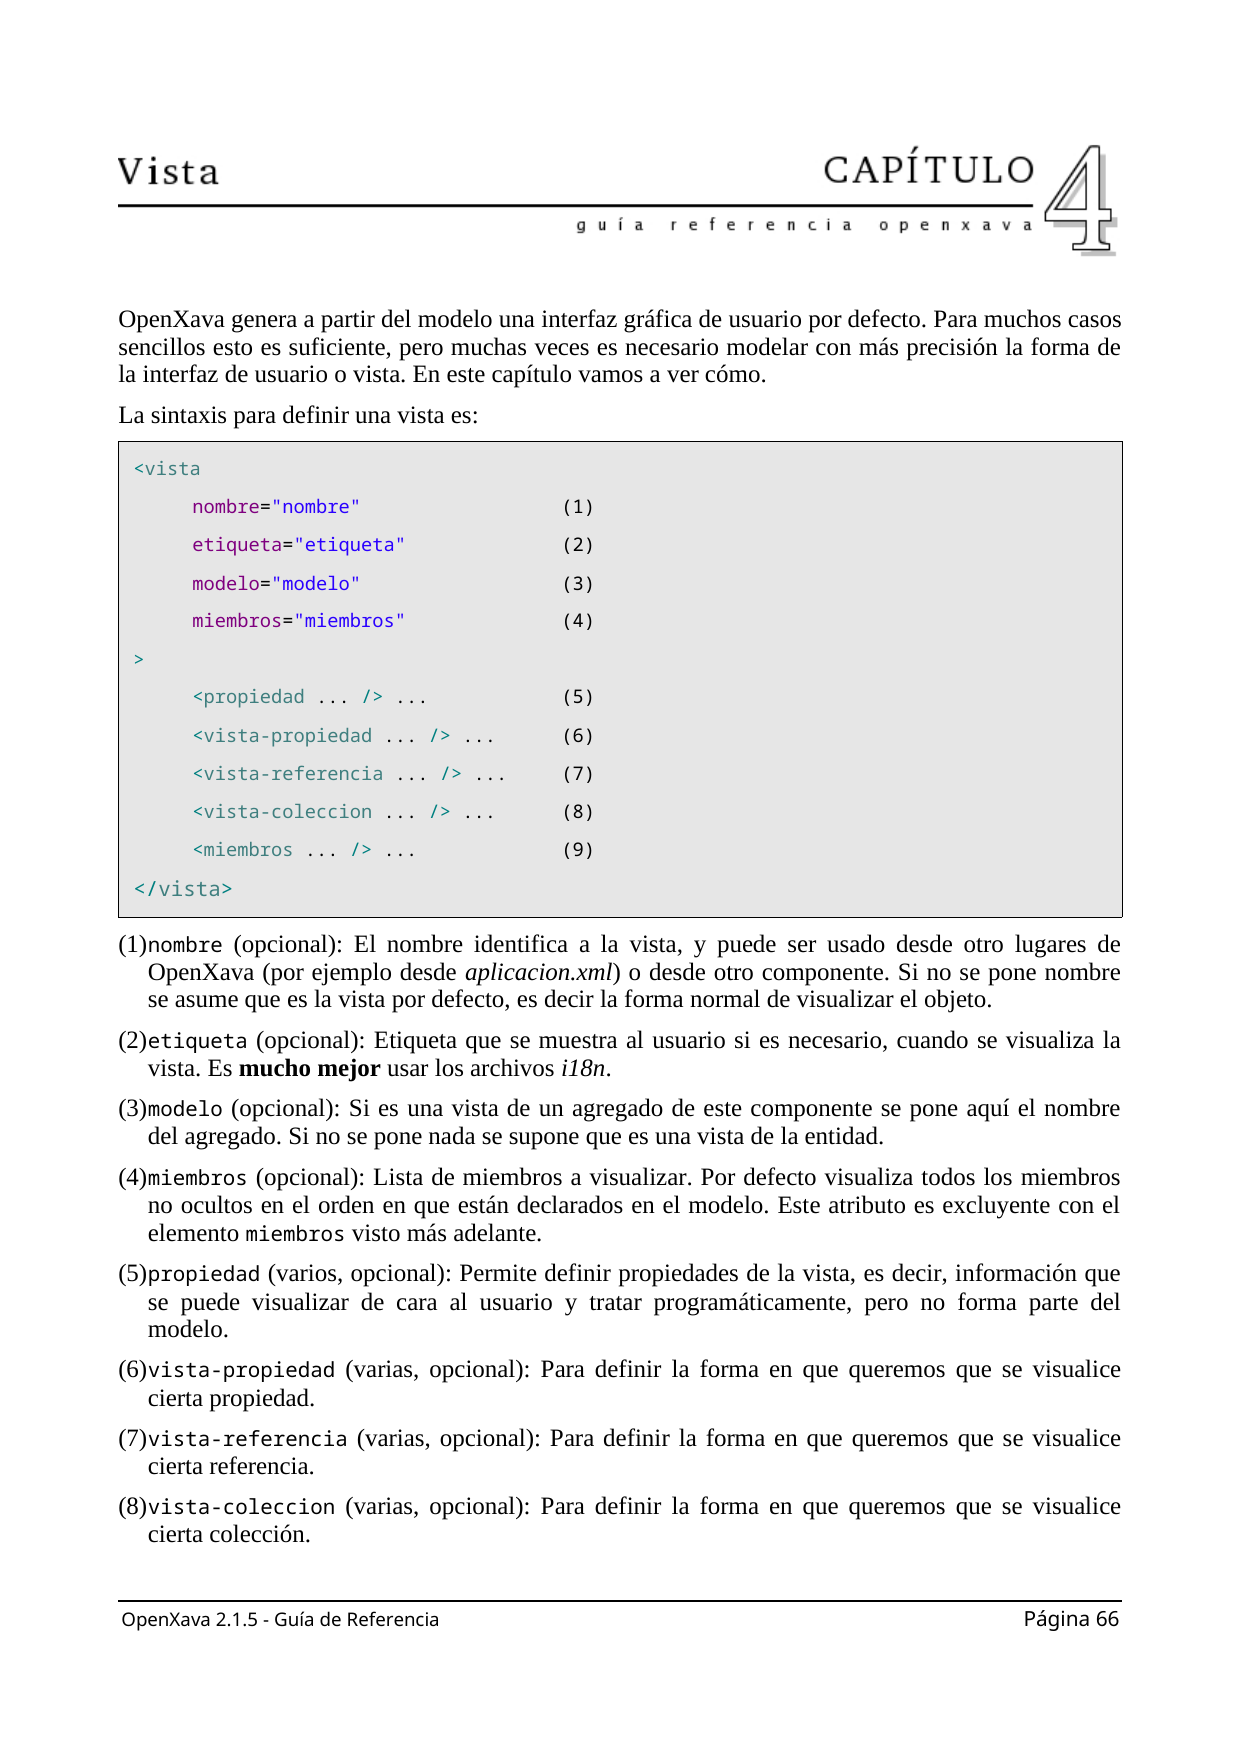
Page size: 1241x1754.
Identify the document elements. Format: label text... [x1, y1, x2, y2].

subtitle Vista [118, 288, 1122, 293]
list vista-referencia (varias, opcional): Para definir la forma en que queremos que se visualice cierta referencia. [118, 1424, 1122, 1480]
list vista-coleccion (varias, opcional): Para definir la forma en que queremos que se visualice cierta colección. [118, 1492, 1122, 1548]
list etiqueta (opcional): Etiqueta que se muestra al usuario si es necesario, cuando se visualiza la vista. Es mucho mejor usar los archivos i18n. [118, 1026, 1122, 1082]
text <vista-coleccion ... /> ... (8) [119, 783, 1122, 821]
text <vista-propiedad ... /> ... (6) [119, 707, 1122, 745]
text <propiedad ... /> ... (5) [119, 669, 1122, 707]
text nombre="nombre" (1) [119, 479, 1122, 517]
list propiedad (varios, opcional): Permite definir propiedades de la vista, es decir, información que se puede visualizar de cara al usuario y tratar programáticamente, pero no forma parte del modelo. [118, 1259, 1122, 1343]
text etiqueta="etiqueta" (2) [119, 517, 1122, 555]
text <vista [119, 442, 1122, 479]
text OpenXava genera a partir del modelo una interfaz gráfica de usuario por defecto. Para muchos casos sencillos esto es suficiente, pero muchas veces es necesario modelar con más precisión la forma de la interfaz de usuario o vista. En este capítulo vamos a ver cómo. [118, 305, 1122, 388]
list modelo (opcional): Si es una vista de un agregado de este componente se pone aquí el nombre del agregado. Si no se pone nada se supone que es una vista de la entidad. [118, 1094, 1122, 1150]
text <miembros ... /> ... (9) [119, 821, 1122, 859]
picture [118, 118, 1122, 288]
list vista-propiedad (varias, opcional): Para definir la forma en que queremos que se visualice cierta propiedad. [118, 1356, 1122, 1411]
text La sintaxis para definir una vista es: [118, 401, 1122, 428]
list nombre (opcional): El nombre identifica a la vista, y puede ser usado desde otro lugares de OpenXava (por ejemplo desde aplicacion.xml) o desde otro componente. Si no se pone nombre se asume que es la vista por defecto, es decir la forma normal de visualizar el objeto. [118, 930, 1122, 1013]
text </vista> [119, 859, 1122, 917]
text <vista-referencia ... /> ... (7) [119, 745, 1122, 783]
list miembros (opcional): Lista de miembros a visualizar. Por defecto visualiza todos los miembros no ocultos en el orden en que están declarados en el modelo. Este atributo es excluyente con el elemento miembros visto más adelante. [118, 1163, 1122, 1247]
text miembros="miembros" (4) [119, 593, 1122, 631]
text > [119, 631, 1122, 669]
text modelo="modelo" (3) [119, 555, 1122, 593]
